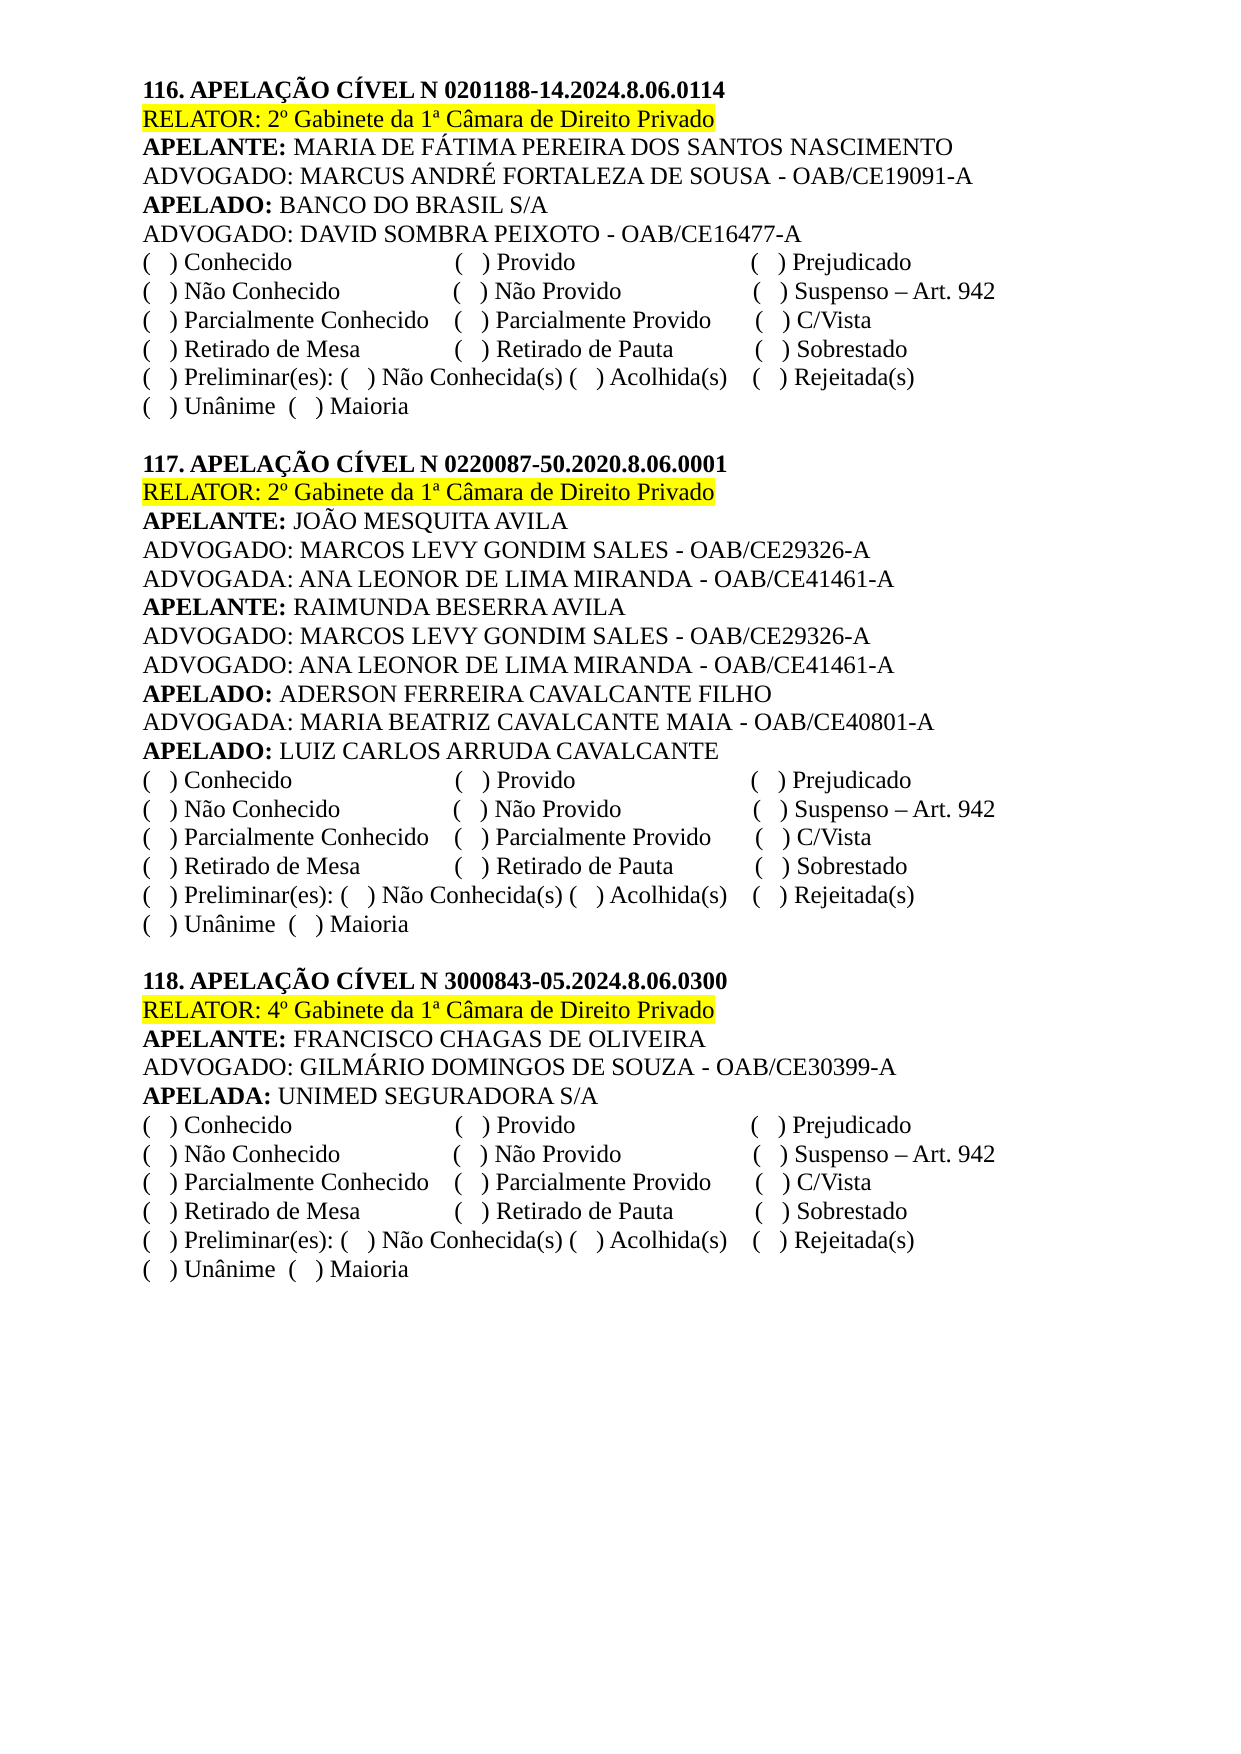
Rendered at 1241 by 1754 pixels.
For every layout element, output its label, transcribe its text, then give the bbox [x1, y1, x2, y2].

text ( ) Unânime ( ) Maioria 118. APELAÇÃO CÍVEL N 3000843-05.2024.8.06.0300 RELATOR: 4º Gabinete da 1ª Câmara de Direito Privado APELANTE: FRANCISCO CHAGAS DE OLIVEIRA ADVOGADO: GILMÁRIO DOMINGOS DE SOUZA - OAB/CE30399-A APELADA: UNIMED SEGURADORA S/A ( ) Conhecido ( ) Provido ( ) Prejudicado [142, 909, 1141, 1139]
text ( ) Não Conhecido ( ) Não Provido ( ) Suspenso – Art. 942 [142, 1139, 1141, 1167]
text ( ) Retirado de Mesa ( ) Retirado de Pauta ( ) Sobrestado [142, 851, 1141, 880]
text ( ) Não Conhecido ( ) Não Provido ( ) Suspenso – Art. 942 [142, 276, 1141, 305]
text ( ) Parcialmente Conhecido ( ) Parcialmente Provido ( ) C/Vista [142, 1167, 1141, 1196]
text ( ) Retirado de Mesa ( ) Retirado de Pauta ( ) Sobrestado [142, 334, 1141, 362]
text ( ) Preliminar(es): ( ) Não Conhecida(s) ( ) Acolhida(s) ( ) Rejeitada(s) [142, 880, 1141, 909]
text ( ) Unânime ( ) Maioria 117. APELAÇÃO CÍVEL N 0220087-50.2020.8.06.0001 RELATOR: 2º Gabinete da 1ª Câmara de Direito Privado APELANTE: JOÃO MESQUITA AVILA ADVOGADO: MARCOS LEVY GONDIM SALES - OAB/CE29326-A ADVOGADA: ANA LEONOR DE LIMA MIRANDA - OAB/CE41461-A APELANTE: RAIMUNDA BESERRA AVILA ADVOGADO: MARCOS LEVY GONDIM SALES - OAB/CE29326-A ADVOGADO: ANA LEONOR DE LIMA MIRANDA - OAB/CE41461-A APELADO: ADERSON FERREIRA CAVALCANTE FILHO ADVOGADA: MARIA BEATRIZ CAVALCANTE MAIA - OAB/CE40801-A APELADO: LUIZ CARLOS ARRUDA CAVALCANTE ( ) Conhecido ( ) Provido ( ) Prejudicado [142, 391, 1141, 794]
text ( ) Unânime ( ) Maioria [142, 1254, 1141, 1340]
text ( ) Preliminar(es): ( ) Não Conhecida(s) ( ) Acolhida(s) ( ) Rejeitada(s) [142, 1225, 1141, 1254]
text ( ) Preliminar(es): ( ) Não Conhecida(s) ( ) Acolhida(s) ( ) Rejeitada(s) [142, 362, 1141, 391]
text ( ) Retirado de Mesa ( ) Retirado de Pauta ( ) Sobrestado [142, 1196, 1141, 1225]
text ( ) Parcialmente Conhecido ( ) Parcialmente Provido ( ) C/Vista [142, 822, 1141, 851]
text ( ) Parcialmente Conhecido ( ) Parcialmente Provido ( ) C/Vista [142, 305, 1141, 334]
text ( ) Não Conhecido ( ) Não Provido ( ) Suspenso – Art. 942 [142, 794, 1141, 822]
text 116. APELAÇÃO CÍVEL N 0201188-14.2024.8.06.0114 RELATOR: 2º Gabinete da 1ª Câmara de Direito Privado APELANTE: MARIA DE FÁTIMA PEREIRA DOS SANTOS NASCIMENTO ADVOGADO: MARCUS ANDRÉ FORTALEZA DE SOUSA - OAB/CE19091-A APELADO: BANCO DO BRASIL S/A ADVOGADO: DAVID SOMBRA PEIXOTO - OAB/CE16477-A ( ) Conhecido ( ) Provido ( ) Prejudicado [142, 75, 1141, 276]
